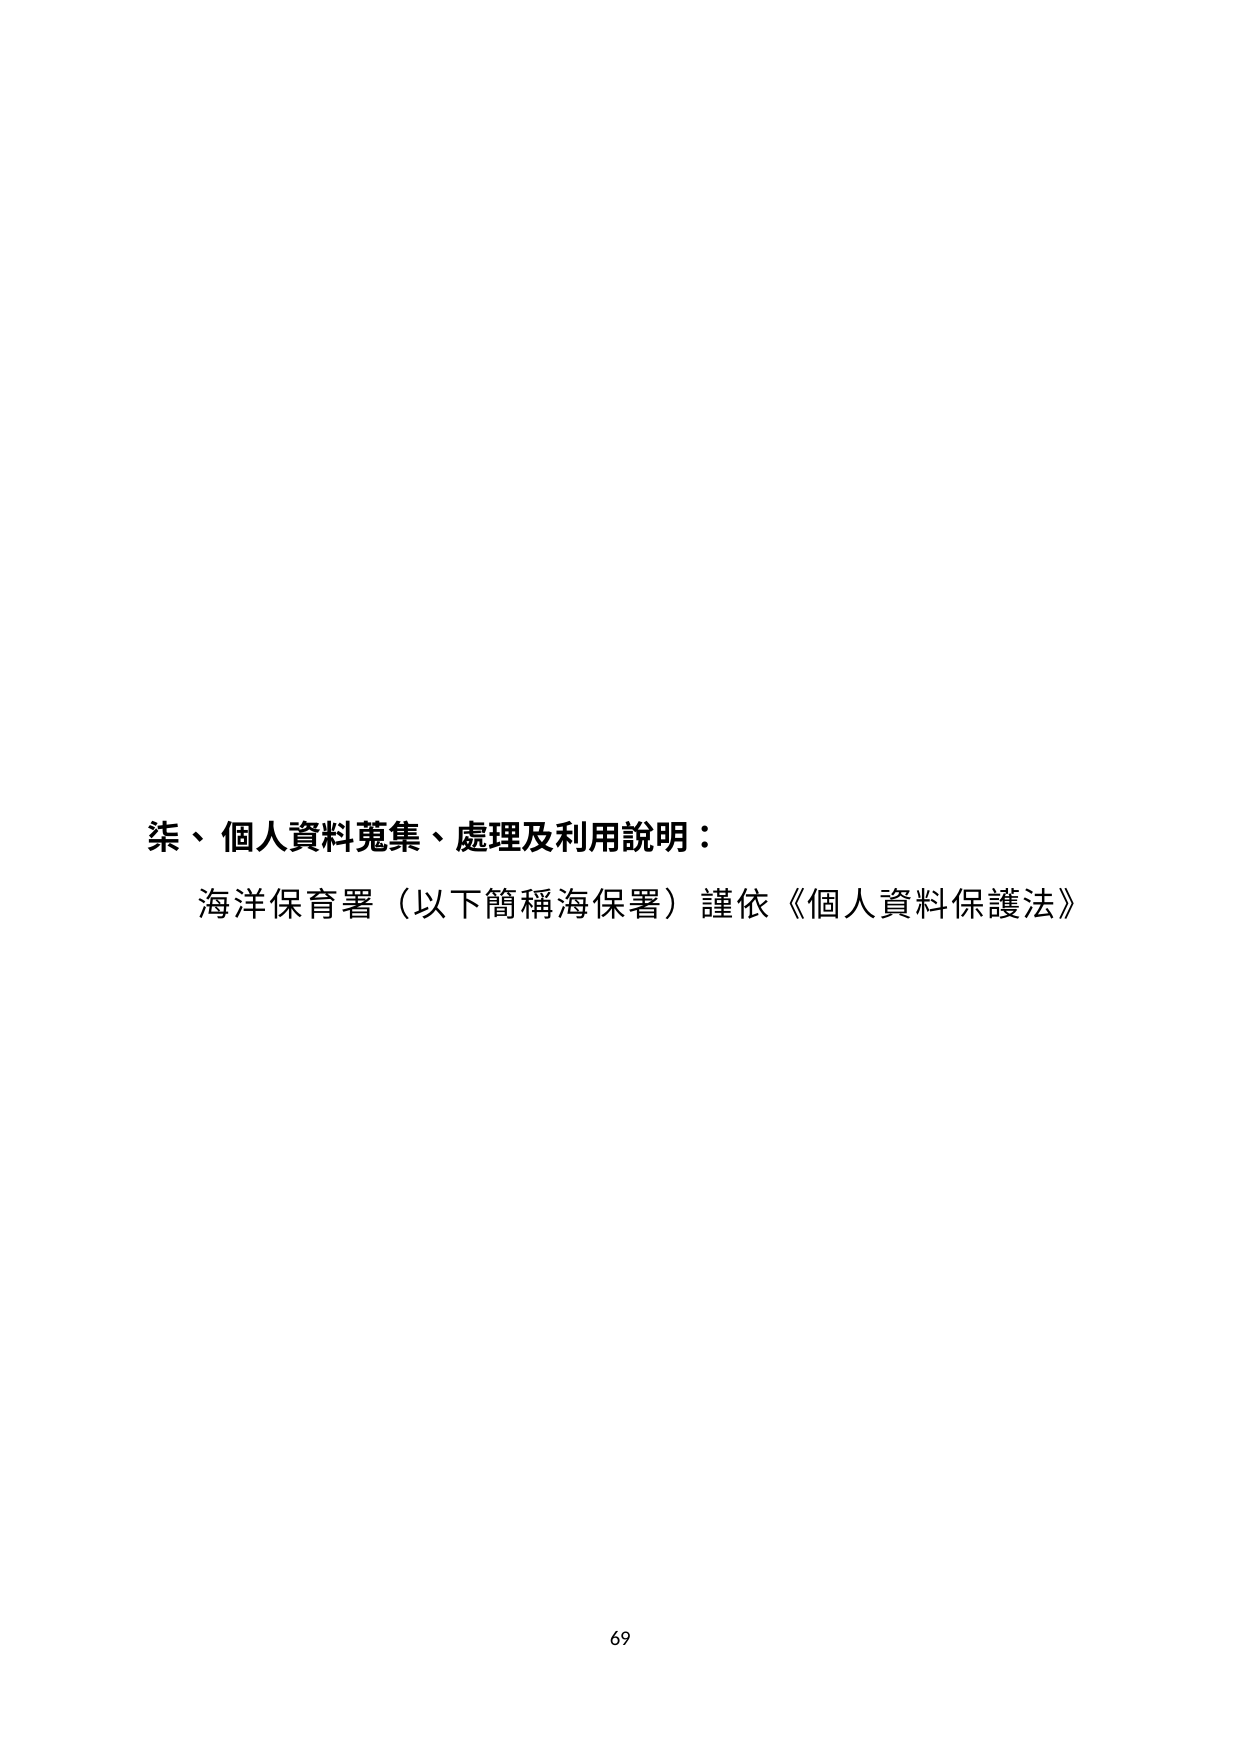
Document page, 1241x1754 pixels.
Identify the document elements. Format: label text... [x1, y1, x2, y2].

list 個人資料蒐集、處理及利用說明： [148, 810, 1092, 859]
text 海洋保育署（以下簡稱海保署）謹依《個人資料保護法》 [198, 877, 1092, 926]
